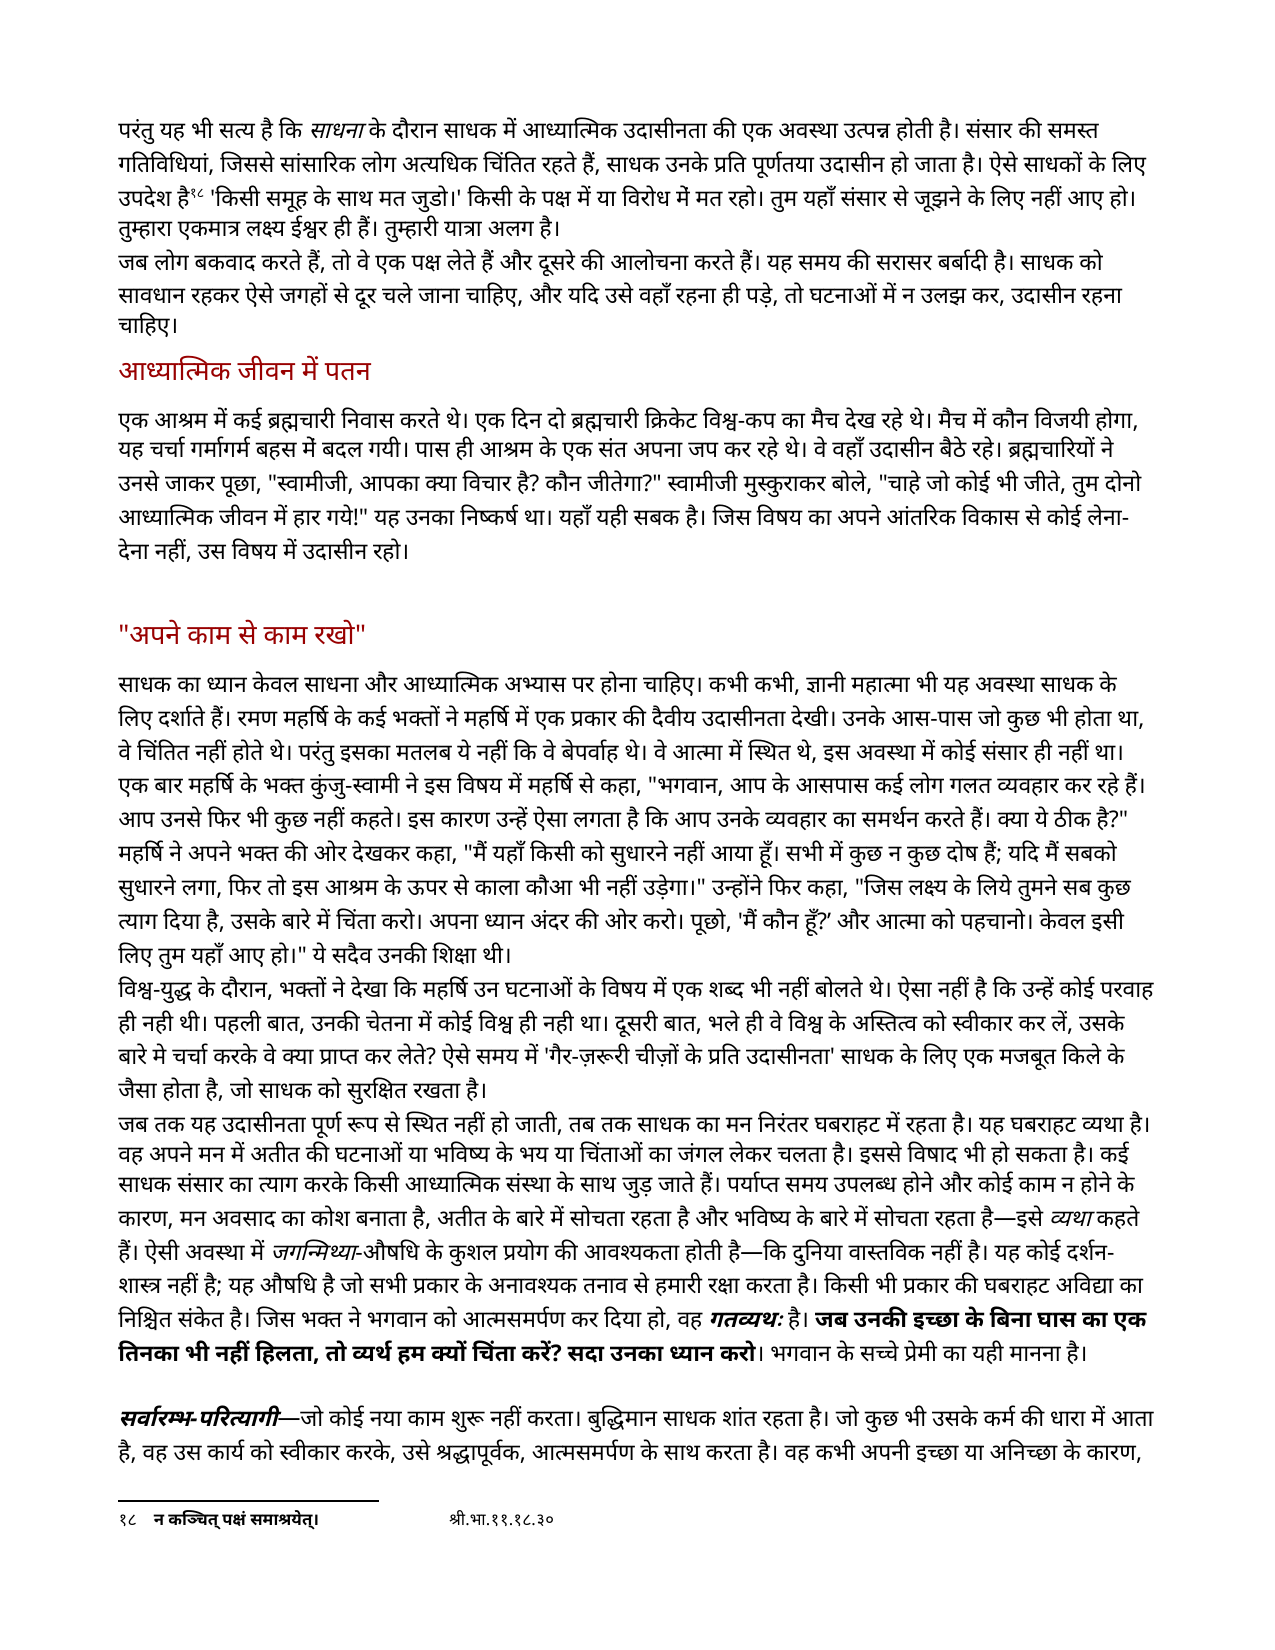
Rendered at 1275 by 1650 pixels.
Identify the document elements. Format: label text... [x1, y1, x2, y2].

text एक आश्रम में कई ब्रह्मचारी निवास करते थे। एक दिन दो ब्रह्मचारी क्रिकेट विश्व-कप का मैच देख रहे थे। मैच में कौन विजयी होगा, यह चर्चा गर्मागर्म बहस में‌ बदल गयी। पास ही आश्रम के एक संत अपना जप कर रहे थे। वे वहाँ उदासीन बैठे रहे। ब्रह्मचारियों ने उनसे जाकर पूछा, "स्वामीजी, आपका क्या विचार है? कौन जीतेगा?" स्वामीजी मुस्कुराकर बोले, "चाहे जो कोई भी जीते, तुम दोनो आध्यात्मिक जीवन में हार गये!" यह उनका निष्कर्ष था। यहाँ यही सबक है। जिस विषय का अपने आंतरिक विकास से कोई लेना-देना नहीं, उस विषय में उदासीन रहो। [118, 403, 1157, 569]
subtitle आध्यात्मिक जीवन में पतन [118, 356, 1157, 391]
text परंतु यह भी सत्य है कि साधना के दौरान साधक में आध्यात्मिक उदासीनता की एक अवस्था उत्पन्न होती है। संसार की समस्त गतिविधियां, जिससे सांसारिक लोग अत्यधिक चिंतित रहते हैं, साधक उनके प्रति पूर्णतया उदासीन हो जाता है। ऐसे साधकों के लिए उपदेश है 'किसी समूह के साथ मत जुडो।' किसी‌ के पक्ष में या विरोध में‌ मत रहो। तुम यहाँ संसार से जूझने के लिए नहीं आए हो। तुम्हारा एकमात्र लक्ष्य ईश्वर ही हैं। तुम्हारी यात्रा अलग है। [118, 118, 1157, 246]
subtitle "अपने काम से काम रखो" [118, 615, 1157, 655]
text विश्व-युद्ध के दौरान, भक्तों ने देखा कि महर्षि उन घटनाओं के विषय में एक शब्द भी नहीं बोलते थे। ऐसा नहीं है कि उन्हें कोई परवाह ही नही थी। पहली बात, उनकी चेतना में कोई विश्व ही नही था। दूसरी बात, भले ही वे विश्व के अस्तित्व को स्वीकार कर लें, उसके बारे मे चर्चा करके वे क्या प्राप्त कर लेते? ऐसे समय में 'गैर-ज़रूरी चीज़ों के प्रति उदासीनता' साधक के लिए एक मजबूत किले के जैसा होता है, जो साधक को सुरक्षित रखता है। [118, 973, 1157, 1108]
text साधक का ध्यान केवल साधना और आध्यात्मिक अभ्यास पर होना चाहिए। कभी कभी, ज्ञानी महात्मा भी यह अवस्था साधक के लिए दर्शाते हैं। रमण महर्षि के कई भक्तों ने महर्षि में एक प्रकार की दैवीय उदासीनता देखी। उनके आस-पास जो कुछ भी होता था, वे चिंतित नहीं होते थे। परंतु इसका मतलब ये नहीं कि वे बेपर्वाह थे। वे आत्मा में स्थित थे, इस अवस्था में कोई संसार ही नहीं था। एक बार महर्षि के भक्त कुंजु-स्वामी ने इस विषय में महर्षि से कहा, "भगवान, आप के आसपास कई लोग गलत व्यवहार कर रहे हैं। आप उनसे फिर भी कुछ नहीं कहते। इस कारण उन्हें ऐसा लगता है कि आप उनके व्यवहार का समर्थन करते हैं। क्या ये ठीक है?" महर्षि ने अपने भक्त की ओर देखकर कहा, "मैं यहाँ किसी को सुधारने नहीं आया हूँ। सभी में कुछ न कुछ दोष हैं; यदि मैं सबको सुधारने लगा, फिर तो इस आश्रम के ऊपर से काला कौआ भी नहीं उड़ेगा।" उन्होंने फिर कहा, "जिस लक्ष्य के लिये तुमने सब कुछ त्याग दिया है, उसके बारे में चिंता करो। अपना ध्यान अंदर की ओर करो। पूछो, 'मैं कौन हूँ?’ और आत्मा को पहचानो। केवल इसी लिए तुम यहाँ आए हो।" ये सदैव उनकी शिक्षा थी। [118, 668, 1157, 973]
text जब लोग बकवाद करते हैं, तो वे एक पक्ष लेते हैं और दूसरे की आलोचना करते हैं। यह समय की सरासर बर्बादी है। साधक को सावधान रहकर ऐसे जगहों से दूर चले जाना चाहिए, और यदि उसे वहाँ रहना ही पड़े, तो घटनाओं में न उलझ कर, उदासीन रहना चाहिए। [118, 246, 1157, 343]
text न कञ्चित् पक्षं समाश्रयेत्। श्री.भा.११.१८.३० [118, 1507, 1157, 1532]
text जब तक यह उदासीनता पूर्ण रूप से स्थित नहीं हो जाती, तब तक साधक का मन निरंतर घबराहट में रहता है। यह घबराहट व्यथा है। वह अपने मन में अतीत की घटनाओं या भविष्य के भय या चिंताओं का जंगल लेकर चलता है। इससे विषाद भी हो सकता है। कई साधक संसार का त्याग करके किसी आध्यात्मिक संस्था के साथ जुड़ जाते हैं। पर्याप्त समय उपलब्ध होने और कोई काम न होने के कारण, मन अवसाद का कोश बनाता है, अतीत के बारे में सोचता रहता है और भविष्य के बारे में सोचता रहता है—इसे व्यथा कहते हैं। ऐसी अवस्था में जगन्मिथ्या-औषधि के कुशल प्रयोग की आवश्यकता होती है—कि दुनिया वास्तविक नहीं है। यह कोई दर्शन-शास्त्र नहीं है; यह औषधि है जो सभी प्रकार के अनावश्यक तनाव से हमारी रक्षा करता है। किसी भी प्रकार की घबराहट अविद्या का निश्चित संकेत है। जिस भक्त ने भगवान को आत्मसमर्पण कर दिया हो, वह गतव्यथः है। जब उनकी इच्छा के बिना घास का एक तिनका भी नहीं हिलता, तो व्यर्थ हम क्यों चिंता करें? सदा उनका ध्यान करो। भगवान के सच्चे प्रेमी का यही मानना है। [118, 1108, 1157, 1371]
text सर्वारम्भ-परित्यागी—जो कोई नया काम शुरू नहीं करता। बुद्धिमान साधक शांत रहता है। जो कुछ भी उसके कर्म की धारा में आता है, वह उस कार्य को स्वीकार करके, उसे श्रद्धापूर्वक, आत्मसमर्पण के साथ करता है। वह कभी अपनी इच्छा या अनिच्छा के कारण, [118, 1402, 1157, 1470]
